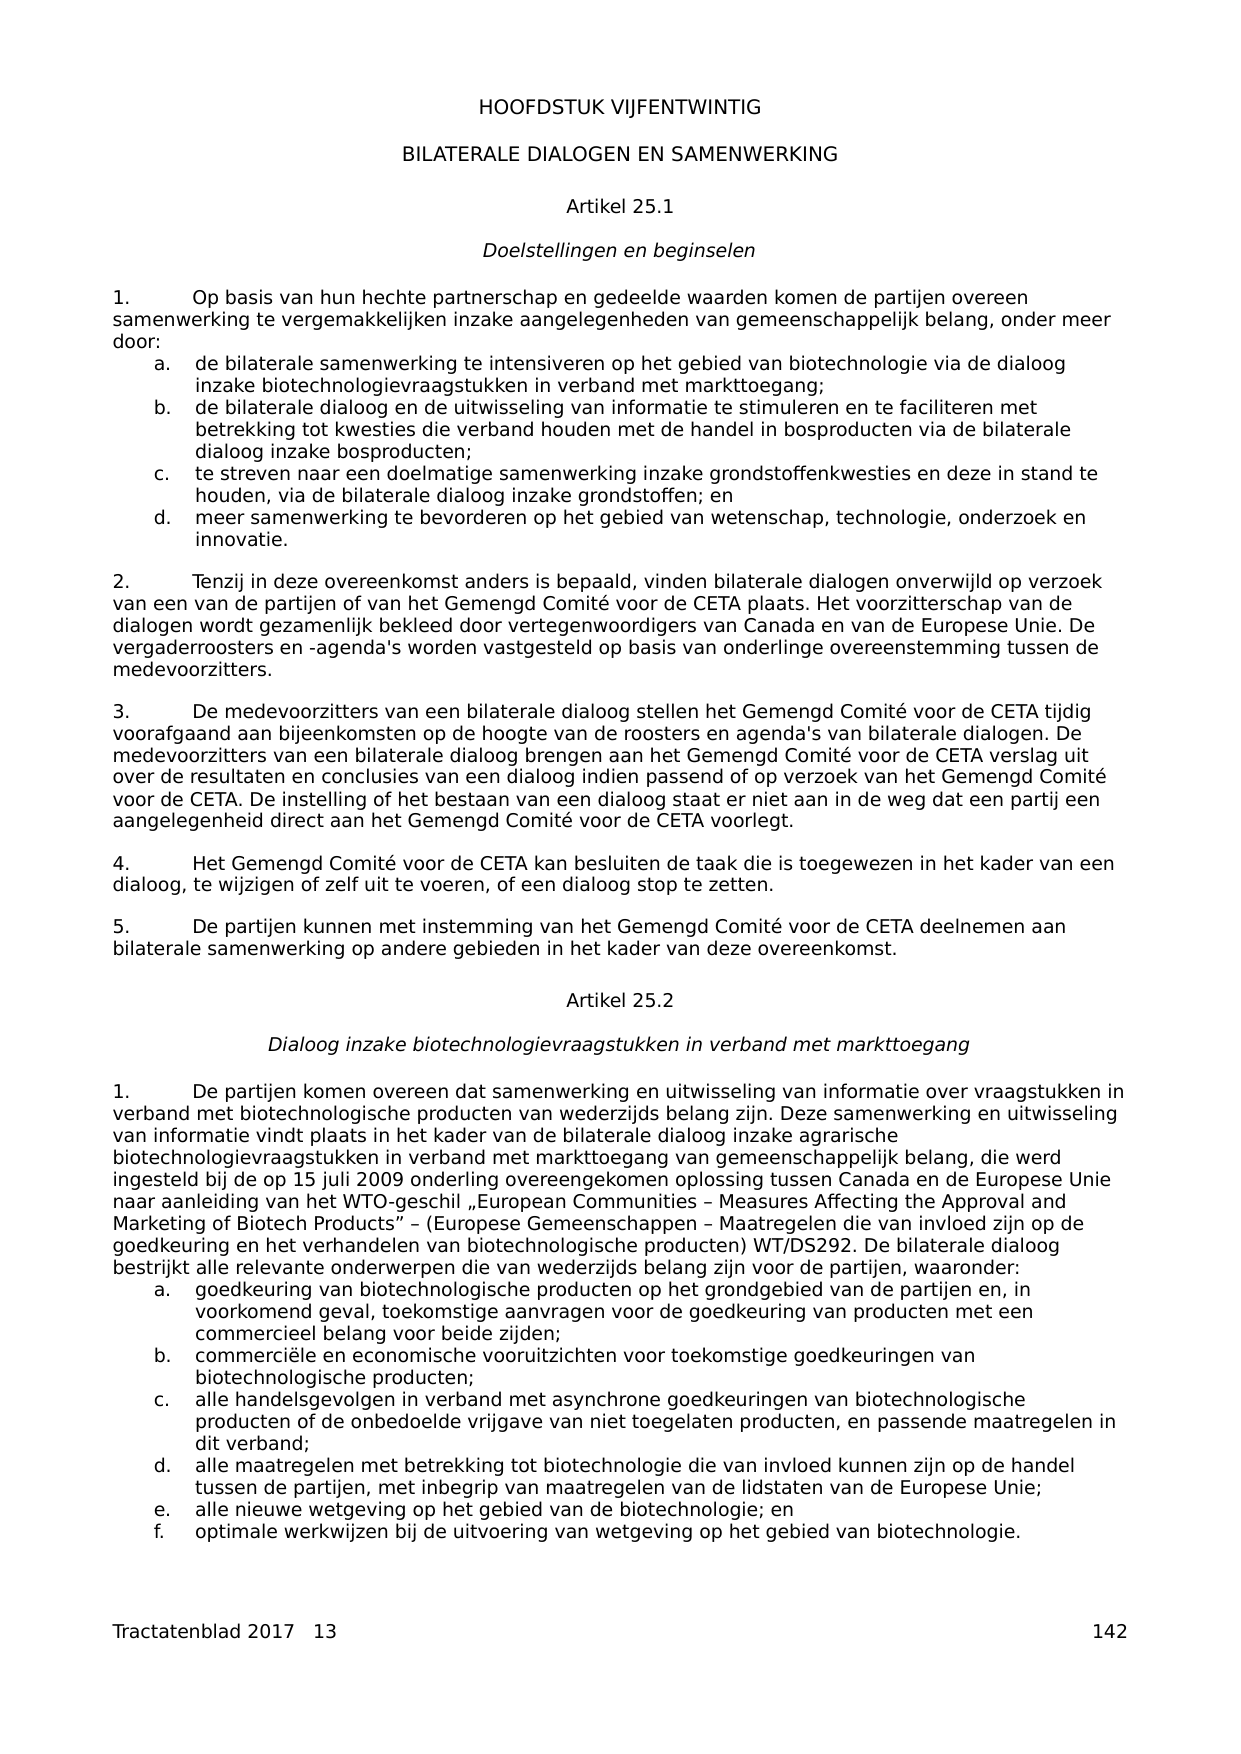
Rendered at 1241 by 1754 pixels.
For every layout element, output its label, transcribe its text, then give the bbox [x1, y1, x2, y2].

text f. optimale werkwijzen bij de uitvoering van wetgeving op het gebied van biotechnologie. [153, 1521, 1128, 1543]
text a. goedkeuring van biotechnologische producten op het grondgebied van de partijen en, in voorkomend geval, toekomstige aanvragen voor de goedkeuring van producten met een commercieel belang voor beide zijden; [153, 1279, 1128, 1345]
text 3. De medevoorzitters van een bilaterale dialoog stellen het Gemengd Comité voor de CETA tijdig voorafgaand aan bijeenkomsten op de hoogte van de roosters en agenda's van bilaterale dialogen. De medevoorzitters van een bilaterale dialoog brengen aan het Gemengd Comité voor de CETA verslag uit over de resultaten en conclusies van een dialoog indien passend of op verzoek van het Gemengd Comité voor de CETA. De instelling of het bestaan van een dialoog staat er niet aan in de weg dat een partij een aangelegenheid direct aan het Gemengd Comité voor de CETA voorlegt. [112, 701, 1128, 832]
text b. de bilaterale dialoog en de uitwisseling van informatie te stimuleren en te faciliteren met betrekking tot kwesties die verband houden met de handel in bosproducten via de bilaterale dialoog inzake bosproducten; [153, 397, 1128, 463]
subtitle Artikel 25.1 Doelstellingen en beginselen [112, 196, 1128, 262]
subtitle Artikel 25.2 Dialoog inzake biotechnologievraagstukken in verband met markttoegang [112, 990, 1128, 1056]
text 5. De partijen kunnen met instemming van het Gemengd Comité voor de CETA deelnemen aan bilaterale samenwerking op andere gebieden in het kader van deze overeenkomst. [112, 916, 1128, 960]
text e. alle nieuwe wetgeving op het gebied van de biotechnologie; en [153, 1499, 1128, 1521]
text 1. Op basis van hun hechte partnerschap en gedeelde waarden komen de partijen overeen samenwerking te vergemakkelijken inzake aangelegenheden van gemeenschappelijk belang, onder meer door: [112, 287, 1128, 353]
text c. te streven naar een doelmatige samenwerking inzake grondstoffenkwesties en deze in stand te houden, via de bilaterale dialoog inzake grondstoffen; en [153, 463, 1128, 507]
text c. alle handelsgevolgen in verband met asynchrone goedkeuringen van biotechnologische producten of de onbedoelde vrijgave van niet toegelaten producten, en passende maatregelen in dit verband; [153, 1389, 1128, 1455]
text d. meer samenwerking te bevorderen op het gebied van wetenschap, technologie, onderzoek en innovatie. [153, 507, 1128, 551]
text 1. De partijen komen overeen dat samenwerking en uitwisseling van informatie over vraagstukken in verband met biotechnologische producten van wederzijds belang zijn. Deze samenwerking en uitwisseling van informatie vindt plaats in het kader van de bilaterale dialoog inzake agrarische biotechnologievraagstukken in verband met markttoegang van gemeenschappelijk belang, die werd ingesteld bij de op 15 juli 2009 onderling overeengekomen oplossing tussen Canada en de Europese Unie naar aanleiding van het WTO-geschil „European Communities – Measures Affecting the Approval and Marketing of Biotech Products” – (Europese Gemeenschappen – Maatregelen die van invloed zijn op de goedkeuring en het verhandelen van biotechnologische producten) WT/DS292. De bilaterale dialoog bestrijkt alle relevante onderwerpen die van wederzijds belang zijn voor de partijen, waaronder: [112, 1081, 1128, 1279]
text a. de bilaterale samenwerking te intensiveren op het gebied van biotechnologie via de dialoog inzake biotechnologievraagstukken in verband met markttoegang; [153, 353, 1128, 397]
text b. commerciële en economische vooruitzichten voor toekomstige goedkeuringen van biotechnologische producten; [153, 1345, 1128, 1389]
text d. alle maatregelen met betrekking tot biotechnologie die van invloed kunnen zijn op de handel tussen de partijen, met inbegrip van maatregelen van de lidstaten van de Europese Unie; [153, 1455, 1128, 1499]
text 2. Tenzij in deze overeenkomst anders is bepaald, vinden bilaterale dialogen onverwijld op verzoek van een van de partijen of van het Gemengd Comité voor de CETA plaats. Het voorzitterschap van de dialogen wordt gezamenlijk bekleed door vertegenwoordigers van Canada en van de Europese Unie. De vergaderroosters en -agenda's worden vastgesteld op basis van onderlinge overeenstemming tussen de medevoorzitters. [112, 571, 1128, 681]
text 4. Het Gemengd Comité voor de CETA kan besluiten de taak die is toegewezen in het kader van een dialoog, te wijzigen of zelf uit te voeren, of een dialoog stop te zetten. [112, 852, 1128, 896]
subtitle HOOFDSTUK VIJFENTWINTIG BILATERALE DIALOGEN EN SAMENWERKING [112, 96, 1128, 166]
